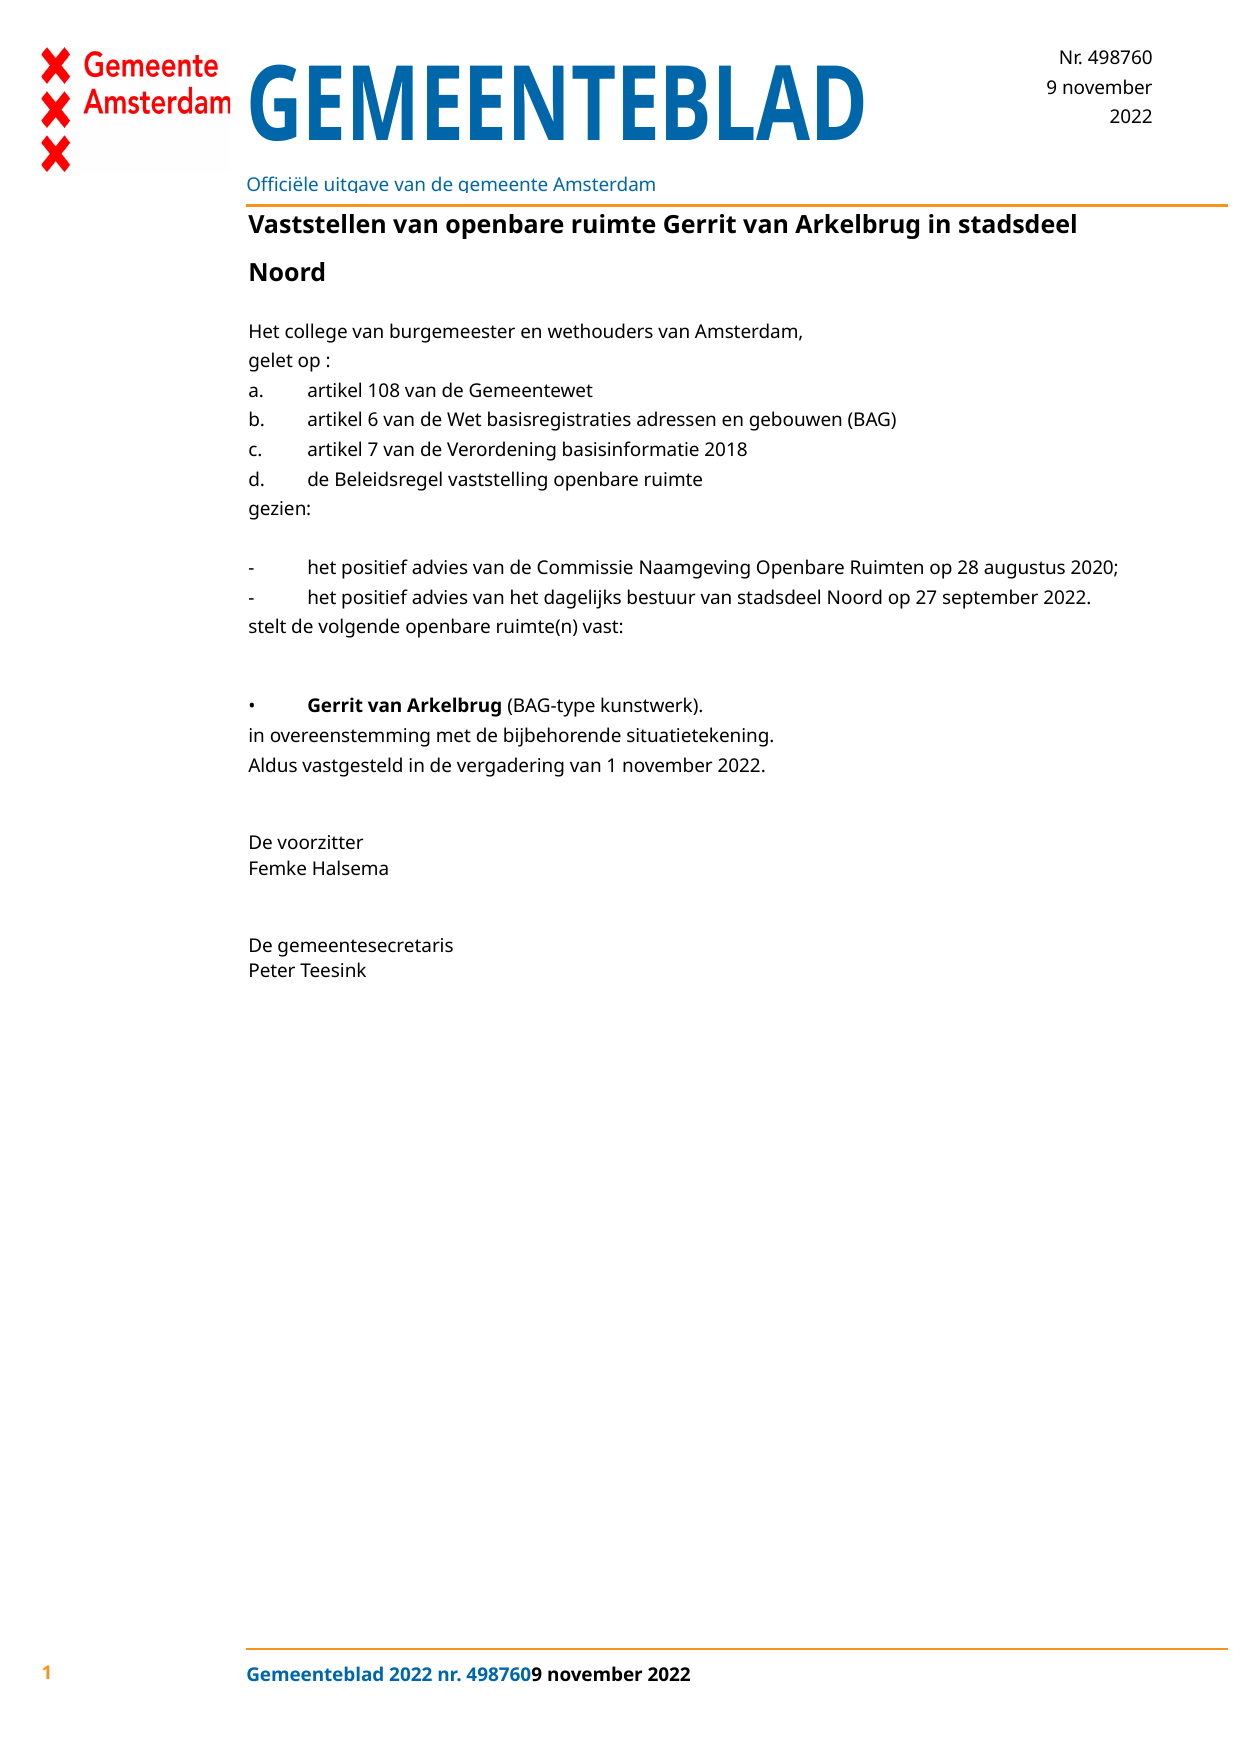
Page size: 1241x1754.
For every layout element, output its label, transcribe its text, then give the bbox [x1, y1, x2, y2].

text stelt de volgende openbare ruimte(n) vast: [248, 614, 1152, 639]
list Gerrit van Arkelbrug (BAG-type kunstwerk). [248, 693, 1152, 718]
text gezien: [248, 495, 1152, 521]
text gelet op : [248, 347, 1152, 373]
list het positief advies van het dagelijks bestuur van stadsdeel Noord op 27 september 2022. [248, 584, 1152, 610]
text Vaststellen van openbare ruimte Gerrit van Arkelbrug in stadsdeel Noord [248, 207, 1152, 288]
text Femke Halsema [248, 855, 1152, 880]
list artikel 108 van de Gemeentewet [248, 377, 1152, 403]
text De voorzitter [248, 829, 1152, 855]
text Peter Teesink [248, 958, 1152, 983]
picture [41, 47, 231, 172]
text Aldus vastgesteld in de vergadering van 1 november 2022. [248, 752, 1152, 777]
text Het college van burgemeester en wethouders van Amsterdam, [248, 318, 1152, 344]
text De gemeentesecretaris [248, 932, 1152, 958]
list artikel 6 van de Wet basisregistraties adressen en gebouwen (BAG) [248, 407, 1152, 432]
text in overeenstemming met de bijbehorende situatietekening. [248, 722, 1152, 748]
list de Beleidsregel vaststelling openbare ruimte [248, 466, 1152, 492]
list artikel 7 van de Verordening basisinformatie 2018 [248, 436, 1152, 462]
list het positief advies van de Commissie Naamgeving Openbare Ruimten op 28 augustus 2020; [248, 554, 1152, 580]
